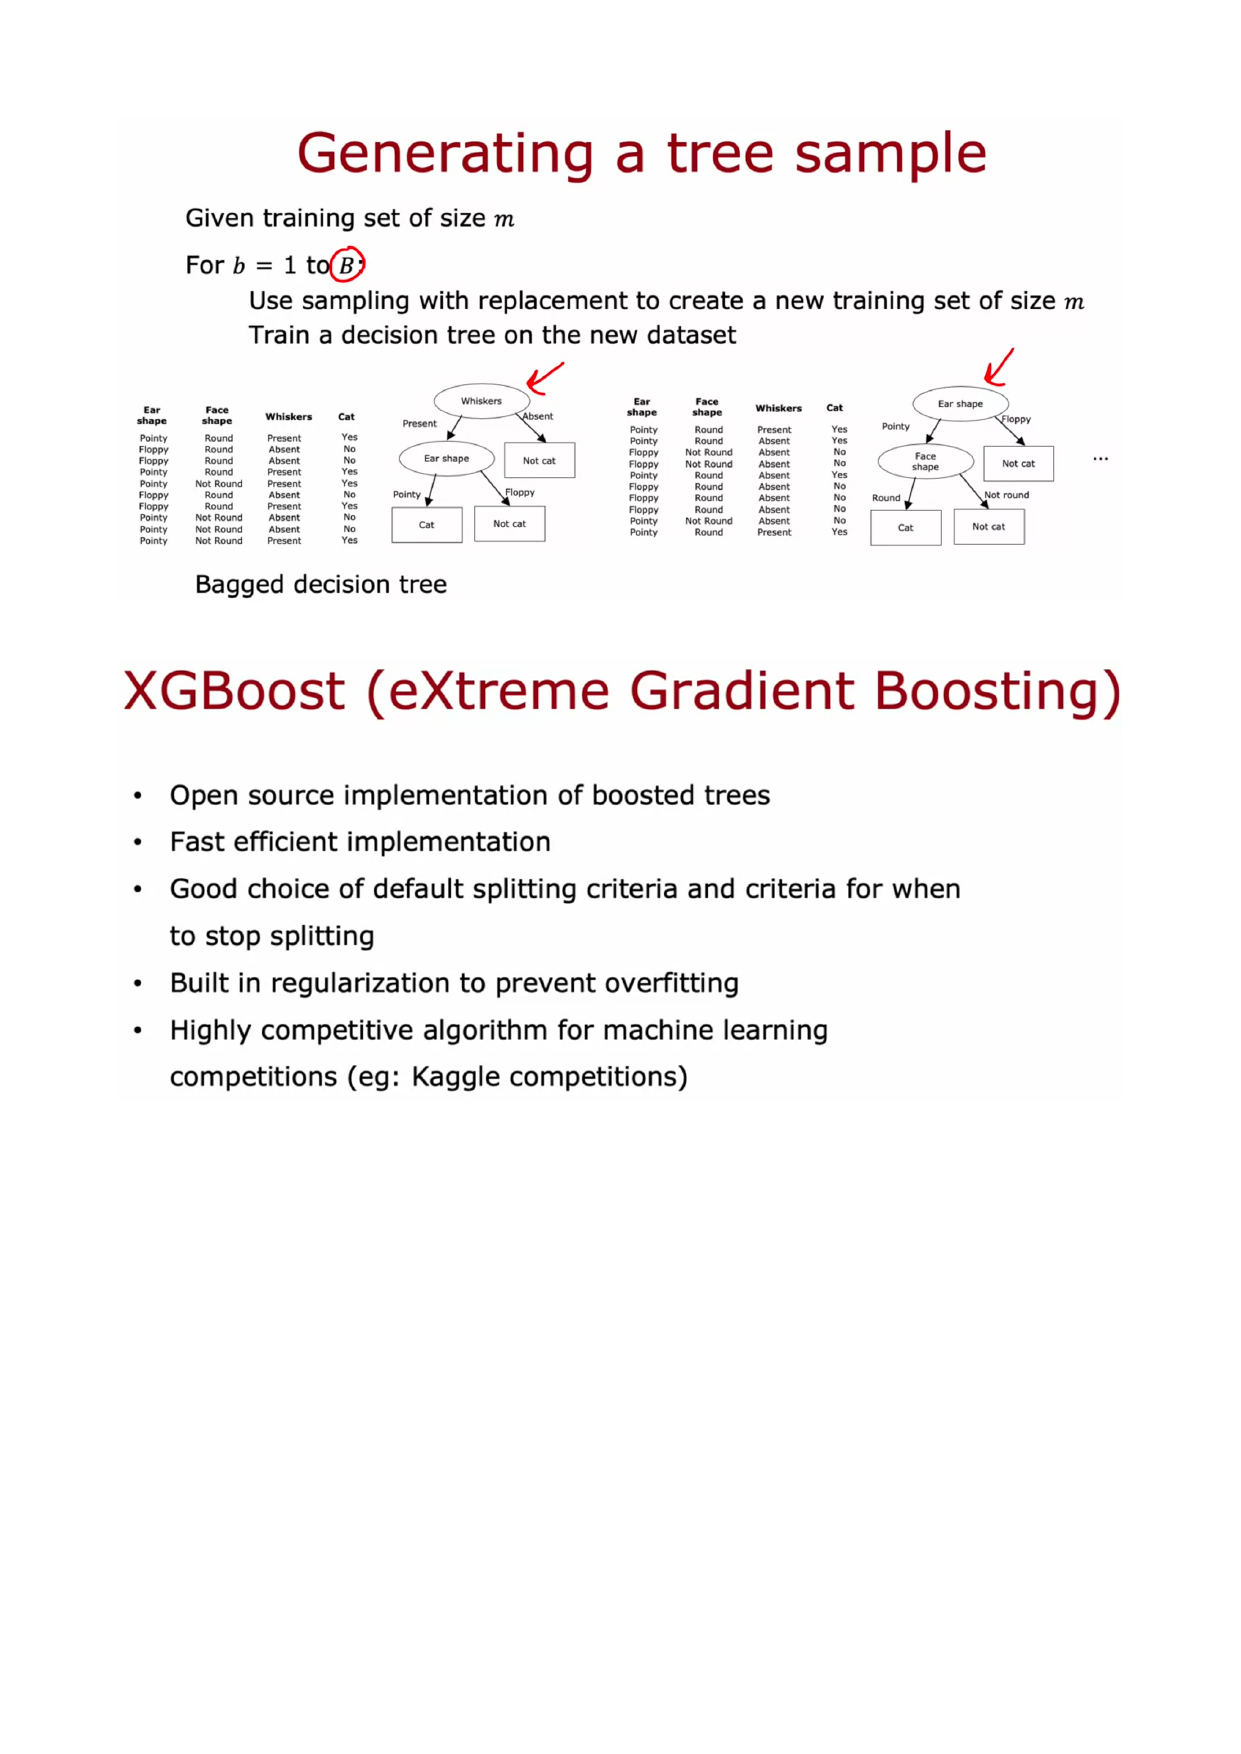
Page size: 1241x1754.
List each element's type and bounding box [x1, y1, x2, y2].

picture [118, 118, 1123, 601]
picture [118, 658, 1123, 1102]
